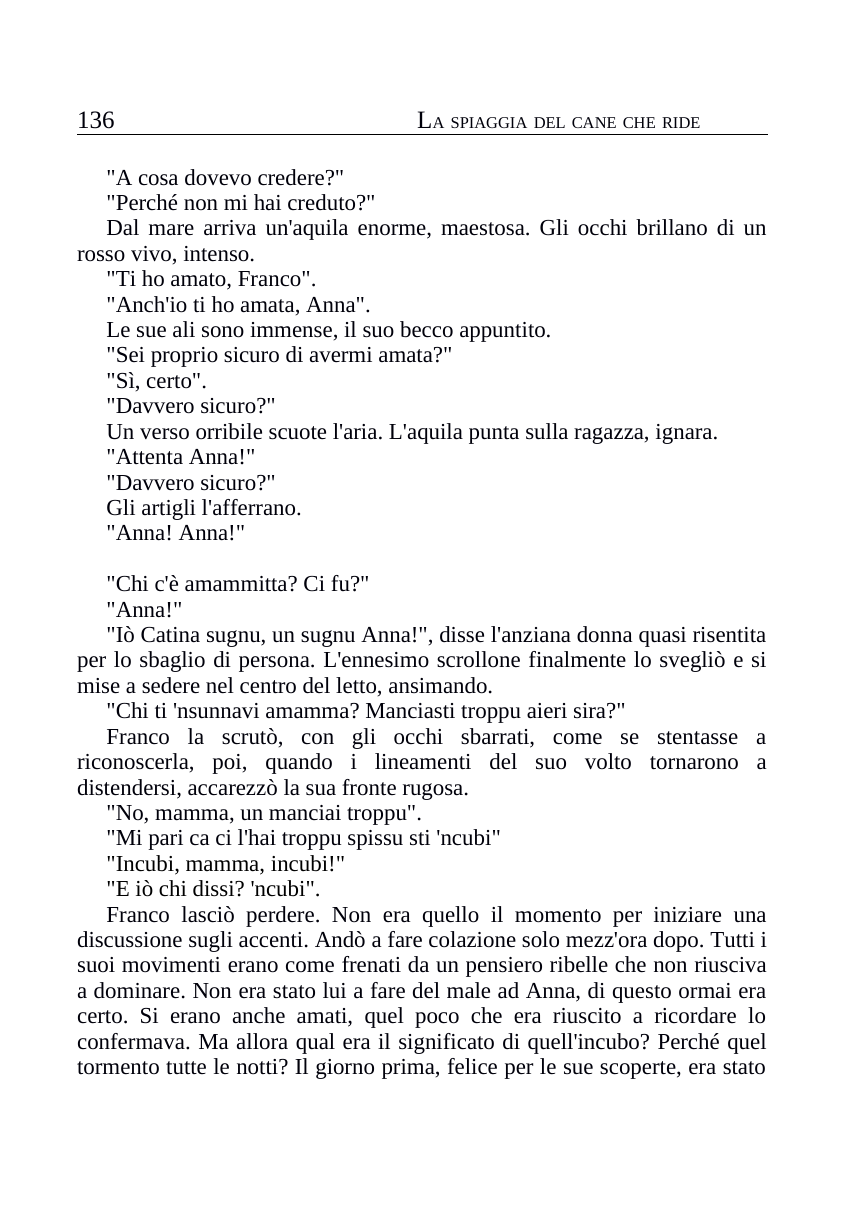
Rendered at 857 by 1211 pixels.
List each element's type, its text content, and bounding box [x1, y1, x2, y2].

text "Chi c'è amammitta? Ci fu?" [77, 571, 768, 597]
text Franco lasciò perdere. Non era quello il momento per iniziare una discussione sugli accenti. Andò a fare colazione solo mezz'ora dopo. Tutti i suoi movimenti erano come frenati da un pensiero ribelle che non riusciva a dominare. Non era stato lui a fare del male ad Anna, di questo ormai era certo. Si erano anche amati, quel poco che era riuscito a ricordare lo confermava. Ma allora qual era il significato di quell'incubo? Perché quel tormento tutte le notti? Il giorno prima, felice per le sue scoperte, era stato [77, 902, 768, 1079]
text "Anch'io ti ho amata, Anna". [77, 292, 768, 317]
text "Sì, certo". [77, 368, 768, 393]
text Franco la scrutò, con gli occhi sbarrati, come se stentasse a riconoscerla, poi, quando i lineamenti del suo volto tornarono a distendersi, accarezzò la sua fronte rugosa. [77, 724, 768, 800]
text "E iò chi dissi? 'ncubi". [77, 876, 768, 902]
text Le sue ali sono immense, il suo becco appuntito. [77, 317, 768, 342]
text "Anna! Anna!" [77, 520, 768, 546]
text Un verso orribile scuote l'aria. L'aquila punta sulla ragazza, ignara. [77, 419, 768, 444]
text "Sei proprio sicuro di avermi amata?" [77, 342, 768, 368]
text "Perché non mi hai creduto?" [77, 190, 768, 215]
text "Mi pari ca ci l'hai troppu spissu sti 'ncubi" [77, 825, 768, 851]
text "A cosa dovevo credere?" [77, 164, 768, 190]
text "Davvero sicuro?" [77, 393, 768, 419]
text "Ti ho amato, Franco". [77, 266, 768, 292]
text "Iò Catina sugnu, un sugnu Anna!", disse l'anziana donna quasi risentita per lo sbaglio di persona. L'ennesimo scrollone finalmente lo svegliò e si mise a sedere nel centro del letto, ansimando. [77, 622, 768, 698]
text "Davvero sicuro?" [77, 469, 768, 495]
text "No, mamma, un manciai troppu". [77, 800, 768, 825]
text "Attenta Anna!" [77, 444, 768, 469]
text "Anna!" [77, 597, 768, 622]
text Gli artigli l'afferrano. [77, 495, 768, 520]
text "Incubi, mamma, incubi!" [77, 851, 768, 876]
text "Chi ti 'nsunnavi amamma? Manciasti troppu aieri sira?" [77, 698, 768, 724]
text Dal mare arriva un'aquila enorme, maestosa. Gli occhi brillano di un rosso vivo, intenso. [77, 215, 768, 266]
